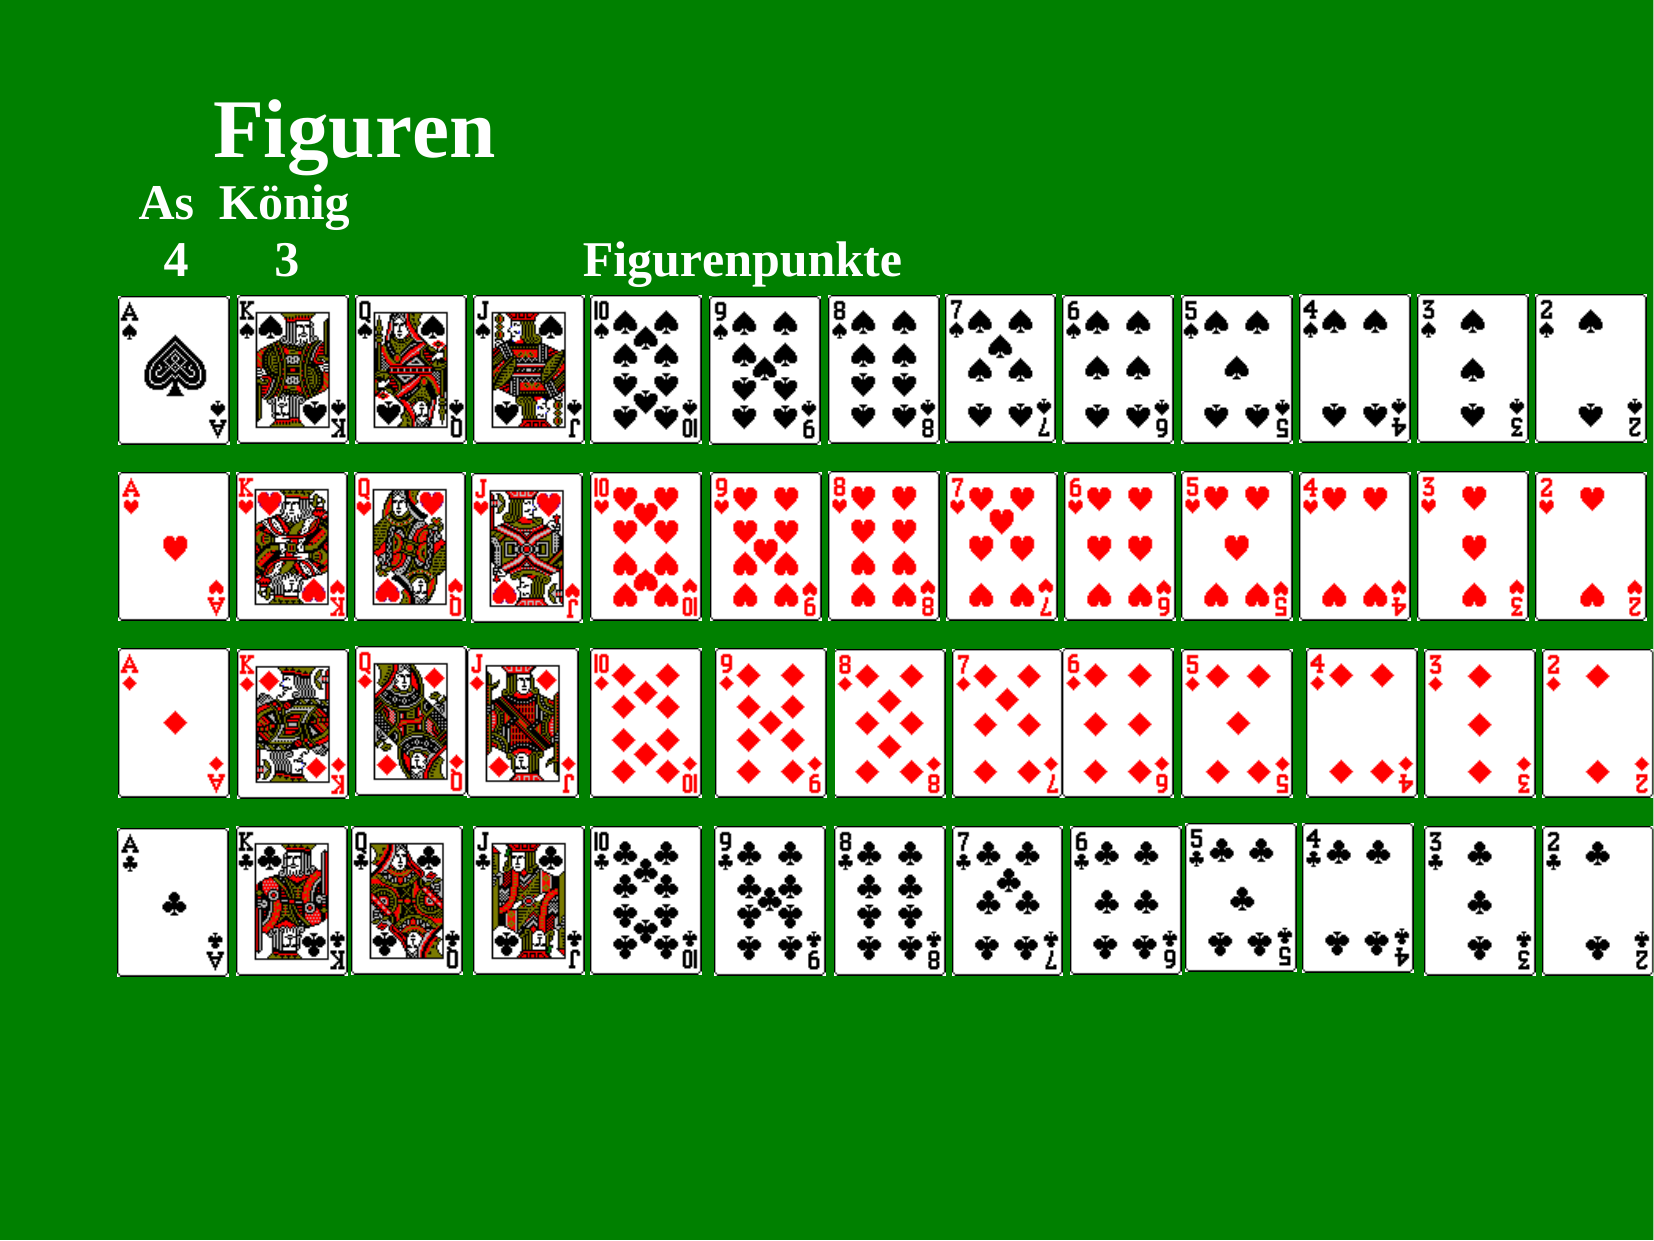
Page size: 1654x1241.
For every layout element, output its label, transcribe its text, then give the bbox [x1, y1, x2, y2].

picture [471, 473, 583, 623]
picture [1542, 826, 1654, 976]
picture [946, 472, 1058, 621]
picture [1417, 471, 1529, 621]
picture [355, 646, 579, 798]
picture [1181, 295, 1293, 444]
picture [715, 648, 827, 798]
picture [118, 648, 230, 798]
picture [355, 295, 467, 444]
picture [834, 826, 946, 976]
picture [590, 826, 702, 975]
picture [945, 294, 1056, 443]
picture [590, 472, 702, 621]
picture [1302, 823, 1414, 973]
picture [1299, 472, 1411, 621]
picture [1542, 649, 1654, 798]
picture [354, 472, 466, 621]
text_box Figuren [118, 81, 591, 177]
picture [952, 648, 1174, 798]
picture [1062, 295, 1174, 444]
picture [590, 648, 702, 798]
picture [710, 472, 822, 621]
picture [1185, 823, 1297, 972]
picture [1181, 471, 1293, 621]
picture [714, 826, 826, 976]
picture [117, 828, 229, 977]
picture [1070, 826, 1182, 975]
picture [590, 295, 702, 444]
picture [1417, 294, 1529, 443]
picture [952, 826, 1063, 976]
picture [473, 826, 585, 975]
text_box Figuren [302, 122, 313, 140]
text_box As König Dame Bube 4 3 2 1 Figurenpunkte [138, 173, 1123, 345]
picture [1535, 472, 1647, 621]
picture [237, 649, 349, 799]
picture [236, 472, 348, 621]
picture [1424, 826, 1536, 976]
picture [828, 471, 940, 621]
picture [835, 649, 946, 798]
picture [118, 472, 230, 621]
picture [1299, 294, 1411, 443]
picture [237, 295, 349, 444]
picture [1535, 294, 1647, 443]
picture [351, 826, 463, 975]
picture [1181, 649, 1293, 798]
picture [828, 295, 940, 444]
picture [236, 826, 348, 976]
picture [1424, 649, 1536, 798]
picture [1306, 648, 1418, 798]
text_box Figuren [297, 160, 319, 171]
picture [473, 295, 585, 444]
picture [709, 296, 821, 445]
picture [1064, 472, 1176, 621]
picture [118, 296, 230, 445]
